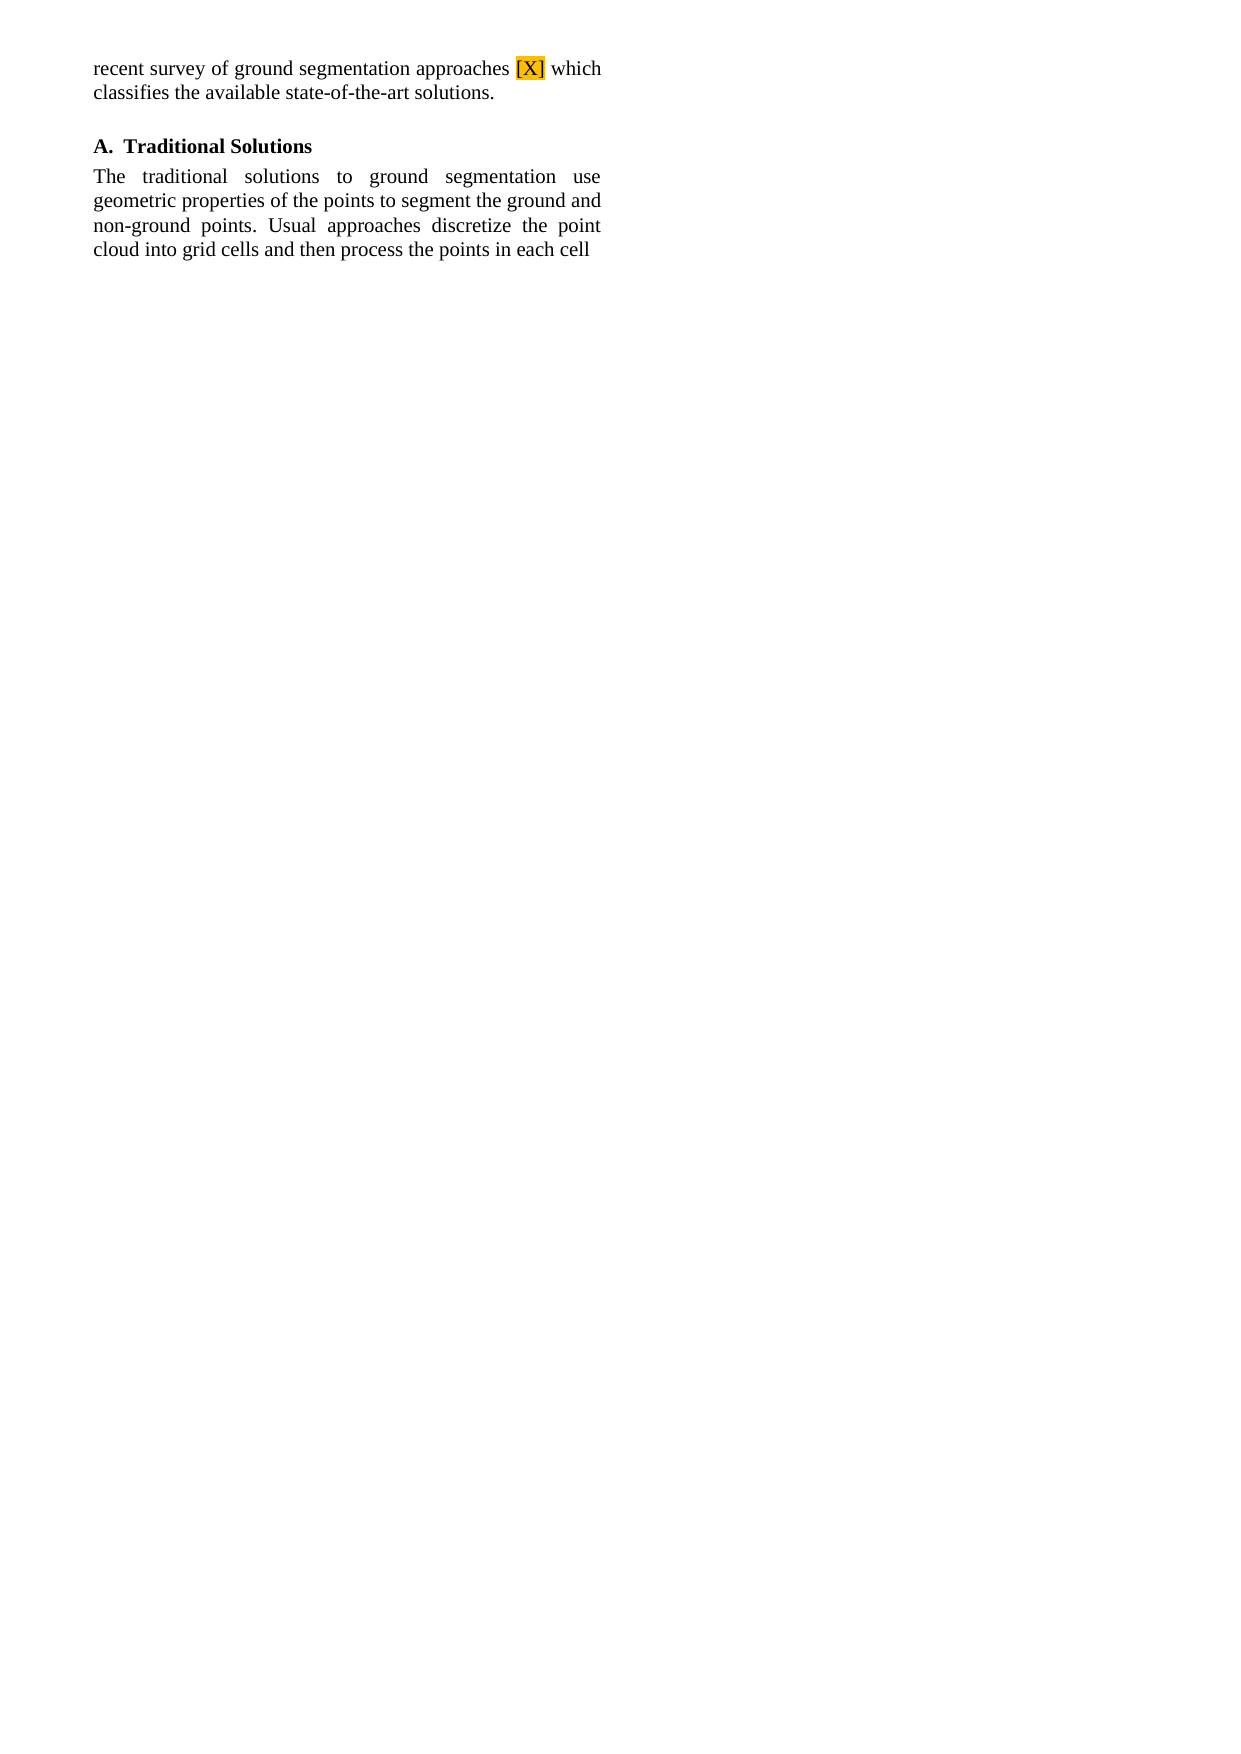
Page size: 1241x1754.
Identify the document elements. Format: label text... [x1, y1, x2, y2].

text The traditional solutions to ground segmentation use geometric properties of the points to segment the ground and non-ground points. Usual approaches discretize the point cloud into grid cells and then process the points in each cell [93, 164, 601, 261]
subtitle Traditional Solutions [93, 134, 601, 158]
text recent survey of ground segmentation approaches [X] which classifies the available state-of-the-art solutions. [93, 56, 601, 104]
